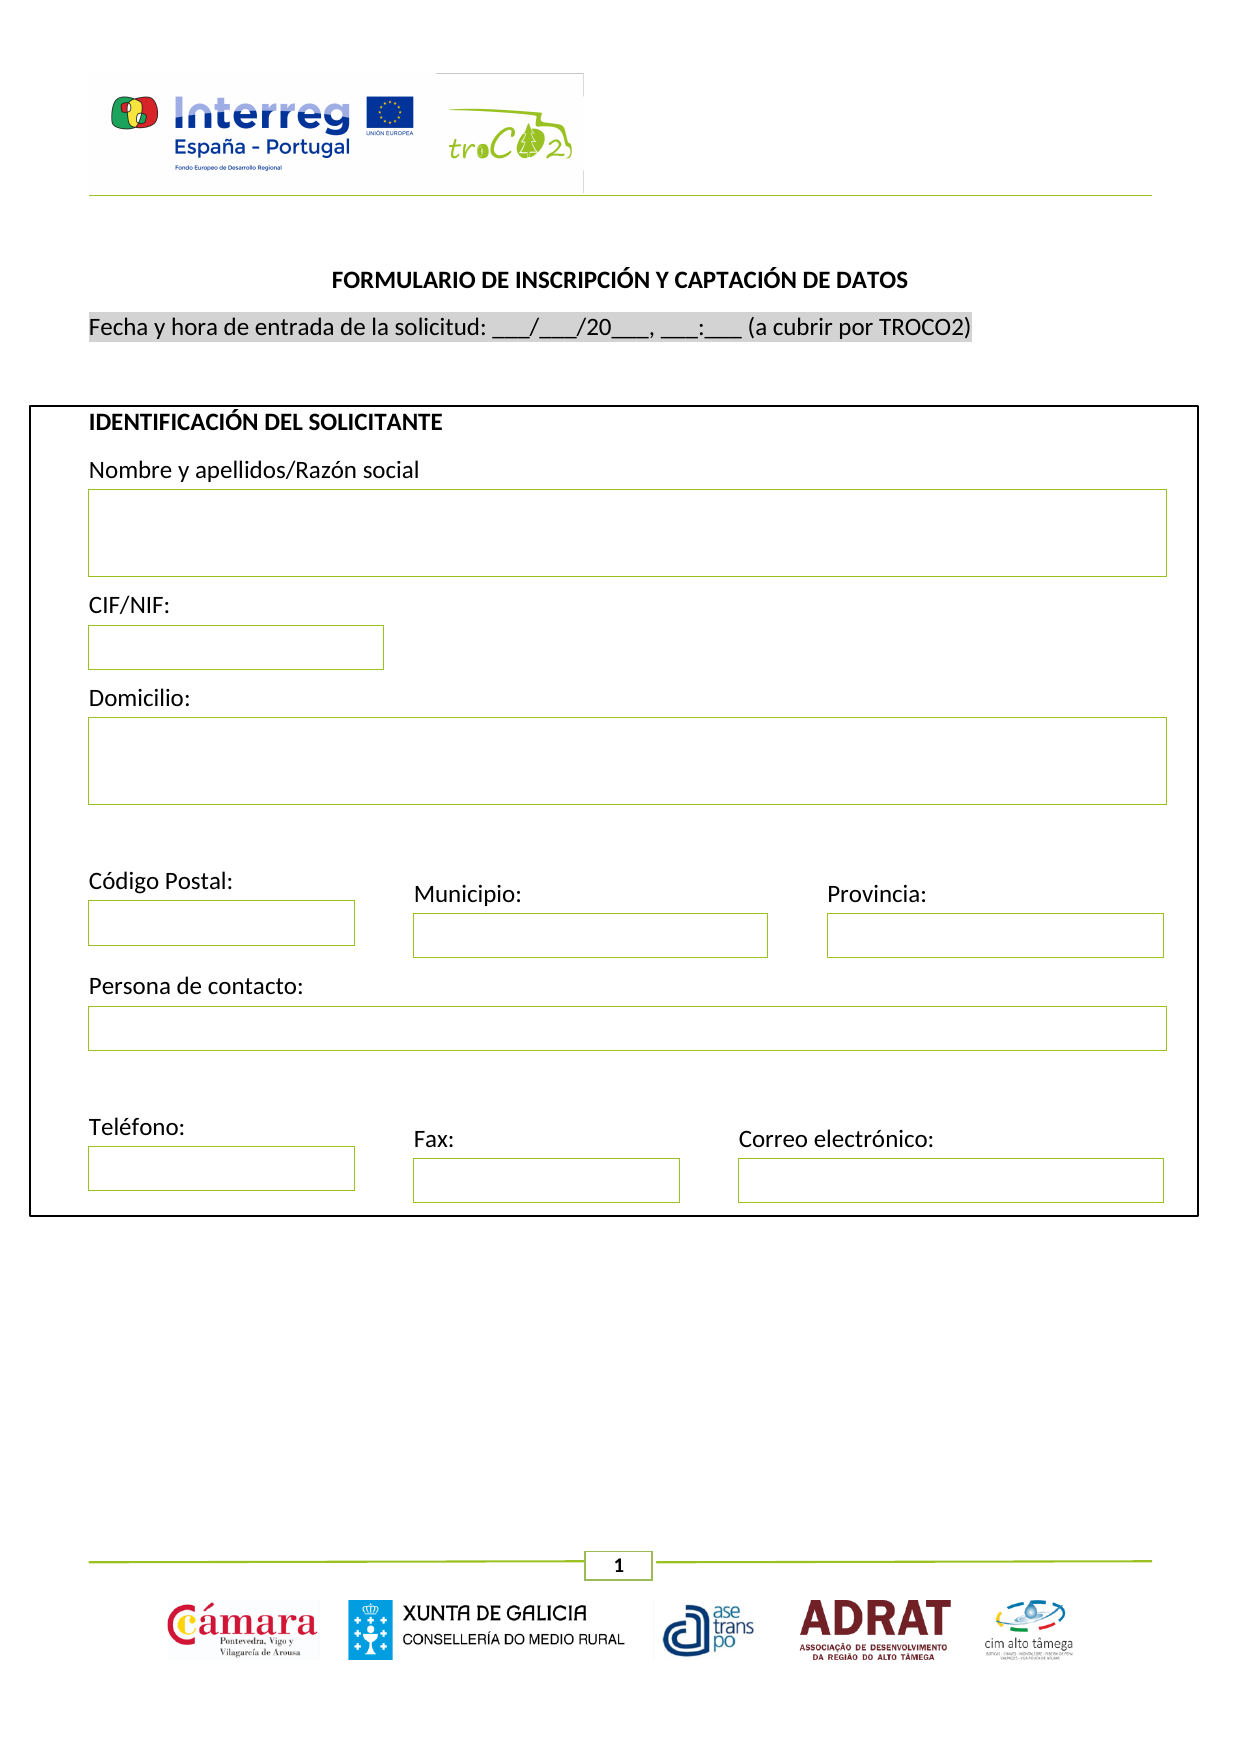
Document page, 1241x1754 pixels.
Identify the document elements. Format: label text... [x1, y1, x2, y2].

text Fax: [413, 1123, 709, 1154]
text Código Postal: [89, 865, 384, 896]
text Fecha y hora de entrada de la solicitud: ___/___/20___, ___:___ (a cubrir por TROCO2) [89, 312, 1152, 342]
text Provincia: [827, 878, 1152, 908]
table_header [89, 490, 1166, 576]
picture [88, 73, 584, 193]
table_header [414, 1159, 679, 1202]
text Domicilio: [89, 682, 1152, 713]
text IDENTIFICACIÓN DEL SOLICITANTE [89, 407, 1152, 437]
picture [167, 1600, 348, 1660]
picture [364, 1626, 377, 1654]
table_header [89, 718, 1166, 804]
table_header [89, 901, 354, 944]
text Correo electrónico: [738, 1123, 1152, 1154]
text Municipio: [413, 878, 797, 908]
table_header [414, 914, 767, 957]
table_header [89, 626, 383, 669]
text CIF/NIF: [89, 590, 1152, 620]
text FORMULARIO DE INSCRIPCIÓN Y CAPTACIÓN DE DATOS [89, 264, 1152, 294]
picture [393, 1600, 1073, 1660]
table_header [739, 1159, 1163, 1202]
table_header [828, 914, 1163, 957]
text Nombre y apellidos/Razón social [89, 454, 1152, 484]
text Persona de contacto: [89, 971, 1152, 1001]
table_header [89, 1147, 354, 1190]
table_header [89, 1007, 1166, 1049]
text Teléfono: [89, 1111, 384, 1141]
